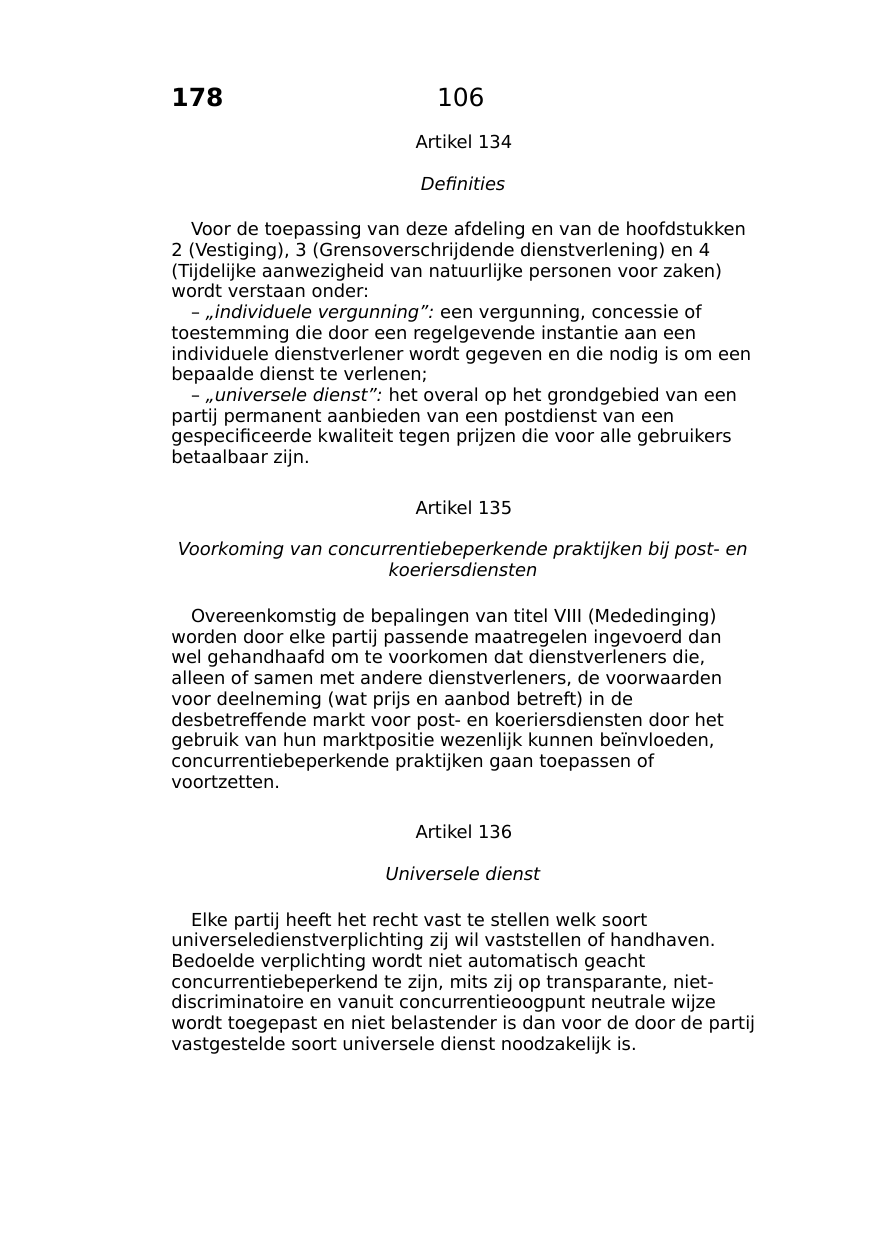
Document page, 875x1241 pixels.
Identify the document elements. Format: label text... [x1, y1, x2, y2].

subtitle Artikel 134 Definities [171, 132, 756, 194]
text Overeenkomstig de bepalingen van titel VIII (Mededinging) worden door elke partij passende maatregelen ingevoerd dan wel gehandhaafd om te voorkomen dat dienstverleners die, alleen of samen met andere dienstverleners, de voorwaarden voor deelneming (wat prijs en aanbod betreft) in de desbetreffende markt voor post- en koeriersdiensten door het gebruik van hun marktpositie wezenlijk kunnen beïnvloeden, concurrentiebeperkende praktijken gaan toepassen of voortzetten. [171, 606, 756, 792]
subtitle Artikel 135 Voorkoming van concurrentiebeperkende praktijken bij post- en koeriersdiensten [171, 498, 756, 581]
text – „individuele vergunning”: een vergunning, concessie of toestemming die door een regelgevende instantie aan een individuele dienstverlener wordt gegeven en die nodig is om een bepaalde dienst te verlenen; [171, 302, 756, 385]
text Elke partij heeft het recht vast te stellen welk soort universeledienstverplichting zij wil vaststellen of handhaven. Bedoelde verplichting wordt niet automatisch geacht concurrentiebeperkend te zijn, mits zij op transparante, niet-discriminatoire en vanuit concurrentieoogpunt neutrale wijze wordt toegepast en niet belastender is dan voor de door de partij vastgestelde soort universele dienst noodzakelijk is. [171, 909, 756, 1054]
text Voor de toepassing van deze afdeling en van de hoofdstukken 2 (Vestiging), 3 (Grensoverschrijdende dienstverlening) en 4 (Tijdelijke aanwezigheid van natuurlijke personen voor zaken) wordt verstaan onder: [171, 219, 756, 302]
subtitle Artikel 136 Universele dienst [171, 822, 756, 884]
text – „universele dienst”: het overal op het grondgebied van een partij permanent aanbieden van een postdienst van een gespecificeerde kwaliteit tegen prijzen die voor alle gebruikers betaalbaar zijn. [171, 385, 756, 468]
